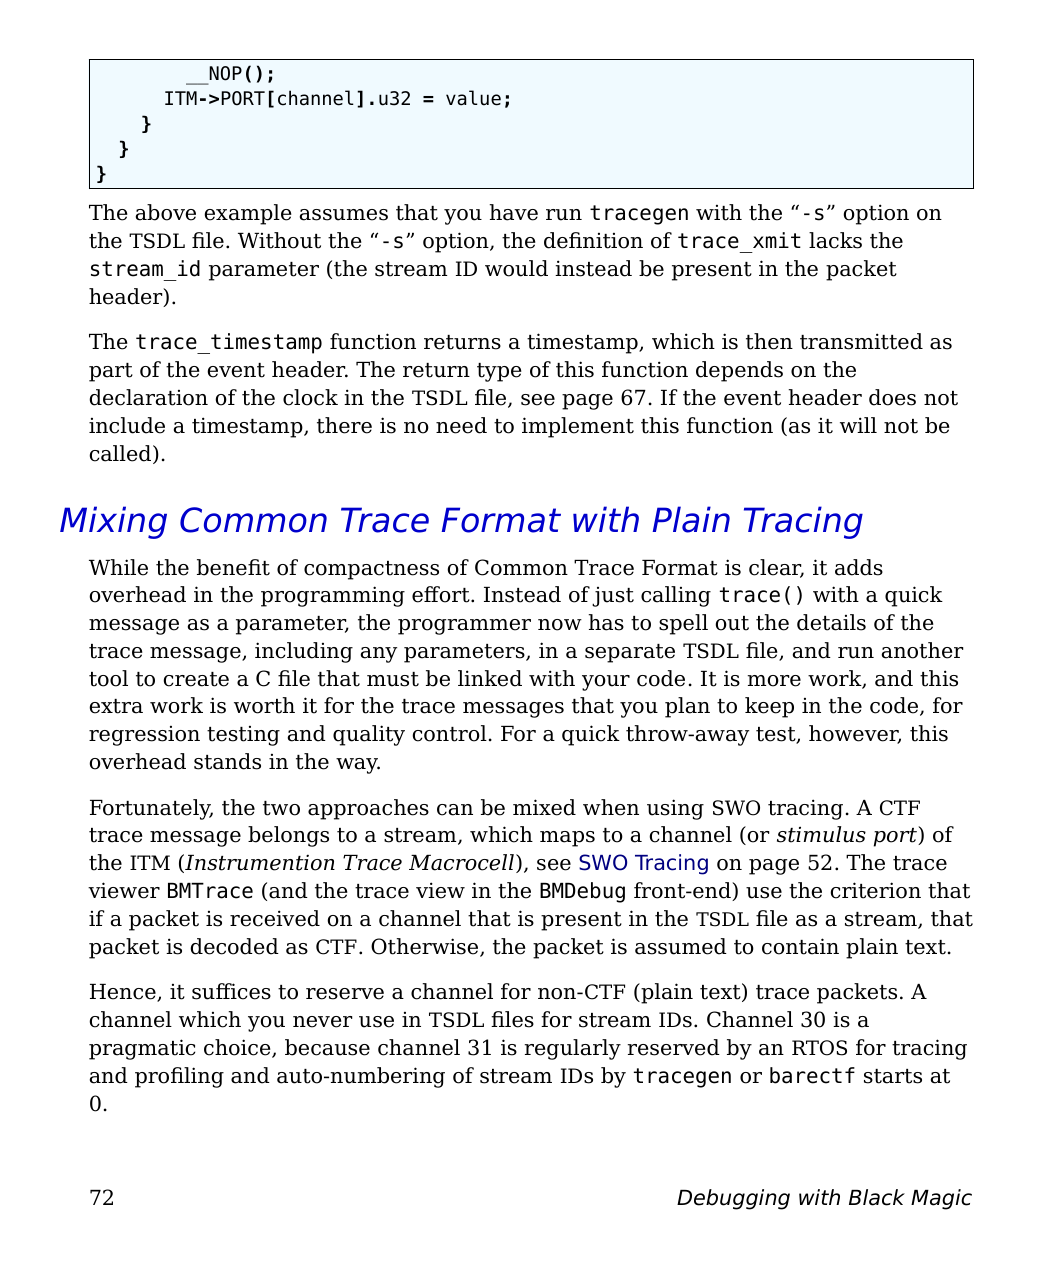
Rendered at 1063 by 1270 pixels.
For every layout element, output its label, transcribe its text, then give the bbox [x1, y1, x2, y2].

text } [90, 134, 973, 159]
text __NOP(); [90, 60, 973, 84]
text } [90, 159, 973, 188]
text The trace_timestamp function returns a timestamp, which is then transmitted as part of the event header. The return type of this function depends on the declaration of the clock in the TSDL file, see page 67. If the event header does not include a timestamp, there is no need to implement this function (as it will not be called). [88, 330, 974, 466]
text Fortunately, the two approaches can be mixed when using SWO tracing. A CTF trace message belongs to a stream, which maps to a channel (or stimulus port) of the ITM (Instrumention Trace Macrocell), see SWO Tracing on page 52. The trace viewer BMTrace (and the trace view in the BMDebug front-end) use the criterion that if a packet is received on a channel that is present in the TSDL file as a stream, that packet is decoded as CTF. Otherwise, the packet is assumed to contain plain text. [88, 796, 974, 959]
text The above example assumes that you have run tracegen with the “-s” option on the TSDL file. Without the “-s” option, the definition of trace_xmit lacks the stream_id parameter (the stream ID would instead be present in the packet header). [88, 201, 974, 309]
text ITM->PORT[channel].u32 = value; [90, 84, 973, 109]
text While the benefit of compactness of Common Trace Format is clear, it adds overhead in the programming effort. Instead of just calling trace() with a quick message as a parameter, the programmer now has to spell out the details of the trace message, including any parameters, in a separate TSDL file, and run another tool to create a C file that must be linked with your code. It is more work, and this extra work is worth it for the trace messages that you plan to keep in the code, for regression testing and quality control. For a quick throw-away test, however, this overhead stands in the way. [88, 556, 974, 774]
text } [90, 109, 973, 134]
text Hence, it suffices to reserve a channel for non-CTF (plain text) trace packets. A channel which you never use in TSDL files for stream IDs. Channel 30 is a pragmatic choice, because channel 31 is regularly reserved by an RTOS for tracing and profiling and auto-numbering of stream IDs by tracegen or barectf starts at 0. [88, 980, 974, 1116]
subtitle Mixing Common Trace Format with Plain Tracing [59, 502, 974, 541]
